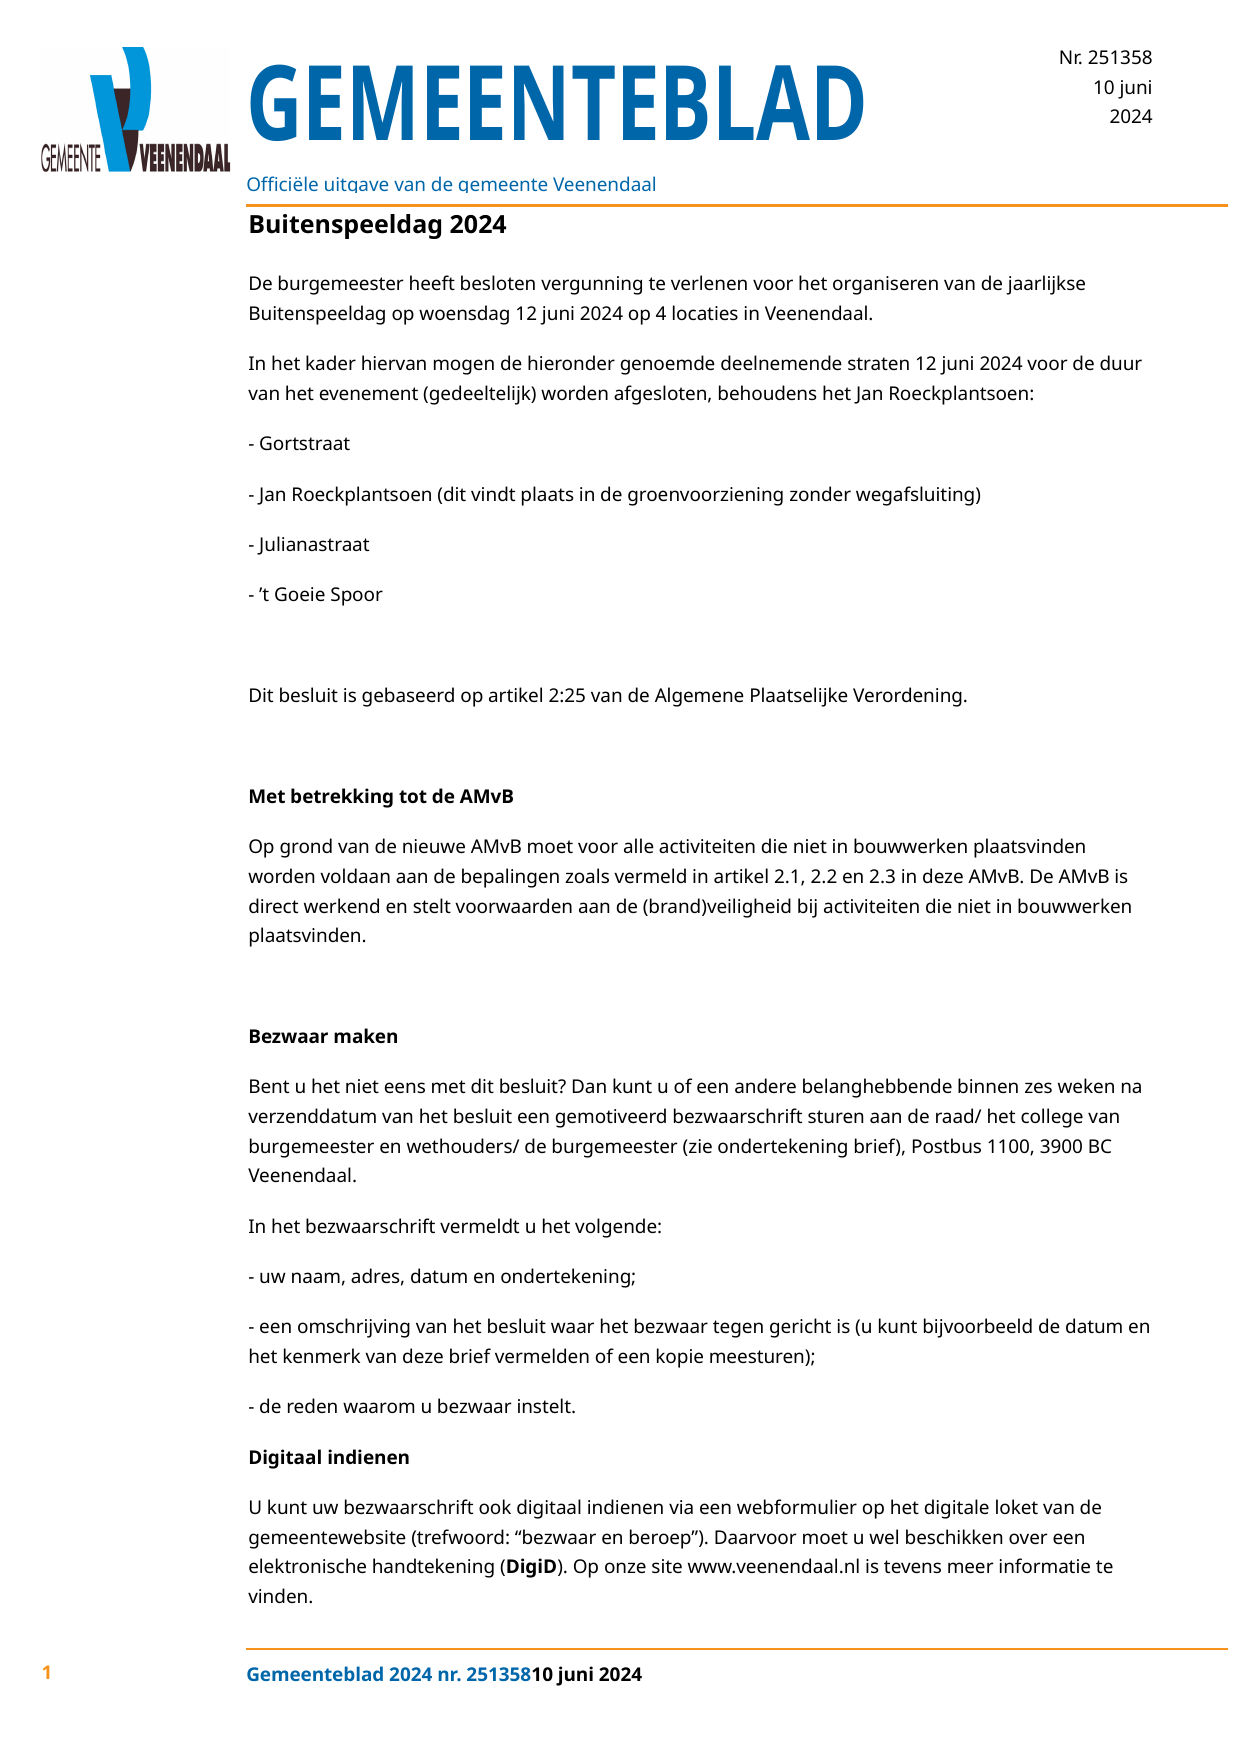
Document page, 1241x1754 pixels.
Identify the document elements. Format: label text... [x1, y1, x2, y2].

text - de reden waarom u bezwaar instelt. [248, 1394, 1152, 1419]
text In het kader hiervan mogen de hieronder genoemde deelnemende straten 12 juni 2024 voor de duur van het evenement (gedeeltelijk) worden afgesloten, behoudens het Jan Roeckplantsoen: [248, 350, 1152, 406]
text Met betrekking tot de AMvB [248, 783, 1152, 809]
text Dit besluit is gebaseerd op artikel 2:25 van de Algemene Plaatselijke Verordening. [248, 682, 1152, 708]
picture [41, 47, 130, 172]
text Bezwaar maken [248, 1023, 1152, 1049]
text Buitenspeeldag 2024 [248, 207, 1152, 241]
text - ’t Goeie Spoor [248, 582, 1152, 607]
text Op grond van de nieuwe AMvB moet voor alle activiteiten die niet in bouwwerken plaatsvinden worden voldaan aan de bepalingen zoals vermeld in artikel 2.1, 2.2 en 2.3 in deze AMvB. De AMvB is direct werkend en stelt voorwaarden aan de (brand)veiligheid bij activiteiten die niet in bouwwerken plaatsvinden. [248, 834, 1152, 948]
text - Gortstraat [248, 430, 1152, 456]
picture [123, 47, 231, 172]
text Bent u het niet eens met dit besluit? Dan kunt u of een andere belanghebbende binnen zes weken na verzenddatum van het besluit een gemotiveerd bezwaarschrift sturen aan de raad/ het college van burgemeester en wethouders/ de burgemeester (zie ondertekening brief), Postbus 1100, 3900 BC Veenendaal. [248, 1074, 1152, 1188]
text De burgemeester heeft besloten vergunning te verlenen voor het organiseren van de jaarlijkse Buitenspeeldag op woensdag 12 juni 2024 op 4 locaties in Veenendaal. [248, 270, 1152, 326]
text Digitaal indienen [248, 1444, 1152, 1470]
text - Julianastraat [248, 531, 1152, 557]
text In het bezwaarschrift vermeldt u het volgende: [248, 1213, 1152, 1238]
text - Jan Roeckplantsoen (dit vindt plaats in de groenvoorziening zonder wegafsluiting) [248, 481, 1152, 506]
text - uw naam, adres, datum en ondertekening; [248, 1263, 1152, 1289]
text U kunt uw bezwaarschrift ook digitaal indienen via een webformulier op het digitale loket van de gemeentewebsite (trefwoord: “bezwaar en beroep”). Daarvoor moet u wel beschikken over een elektronische handtekening (DigiD). Op onze site www.veenendaal.nl is tevens meer informatie te vinden. [248, 1494, 1152, 1609]
text - een omschrijving van het besluit waar het bezwaar tegen gericht is (u kunt bijvoorbeeld de datum en het kenmerk van deze brief vermelden of een kopie meesturen); [248, 1314, 1152, 1369]
